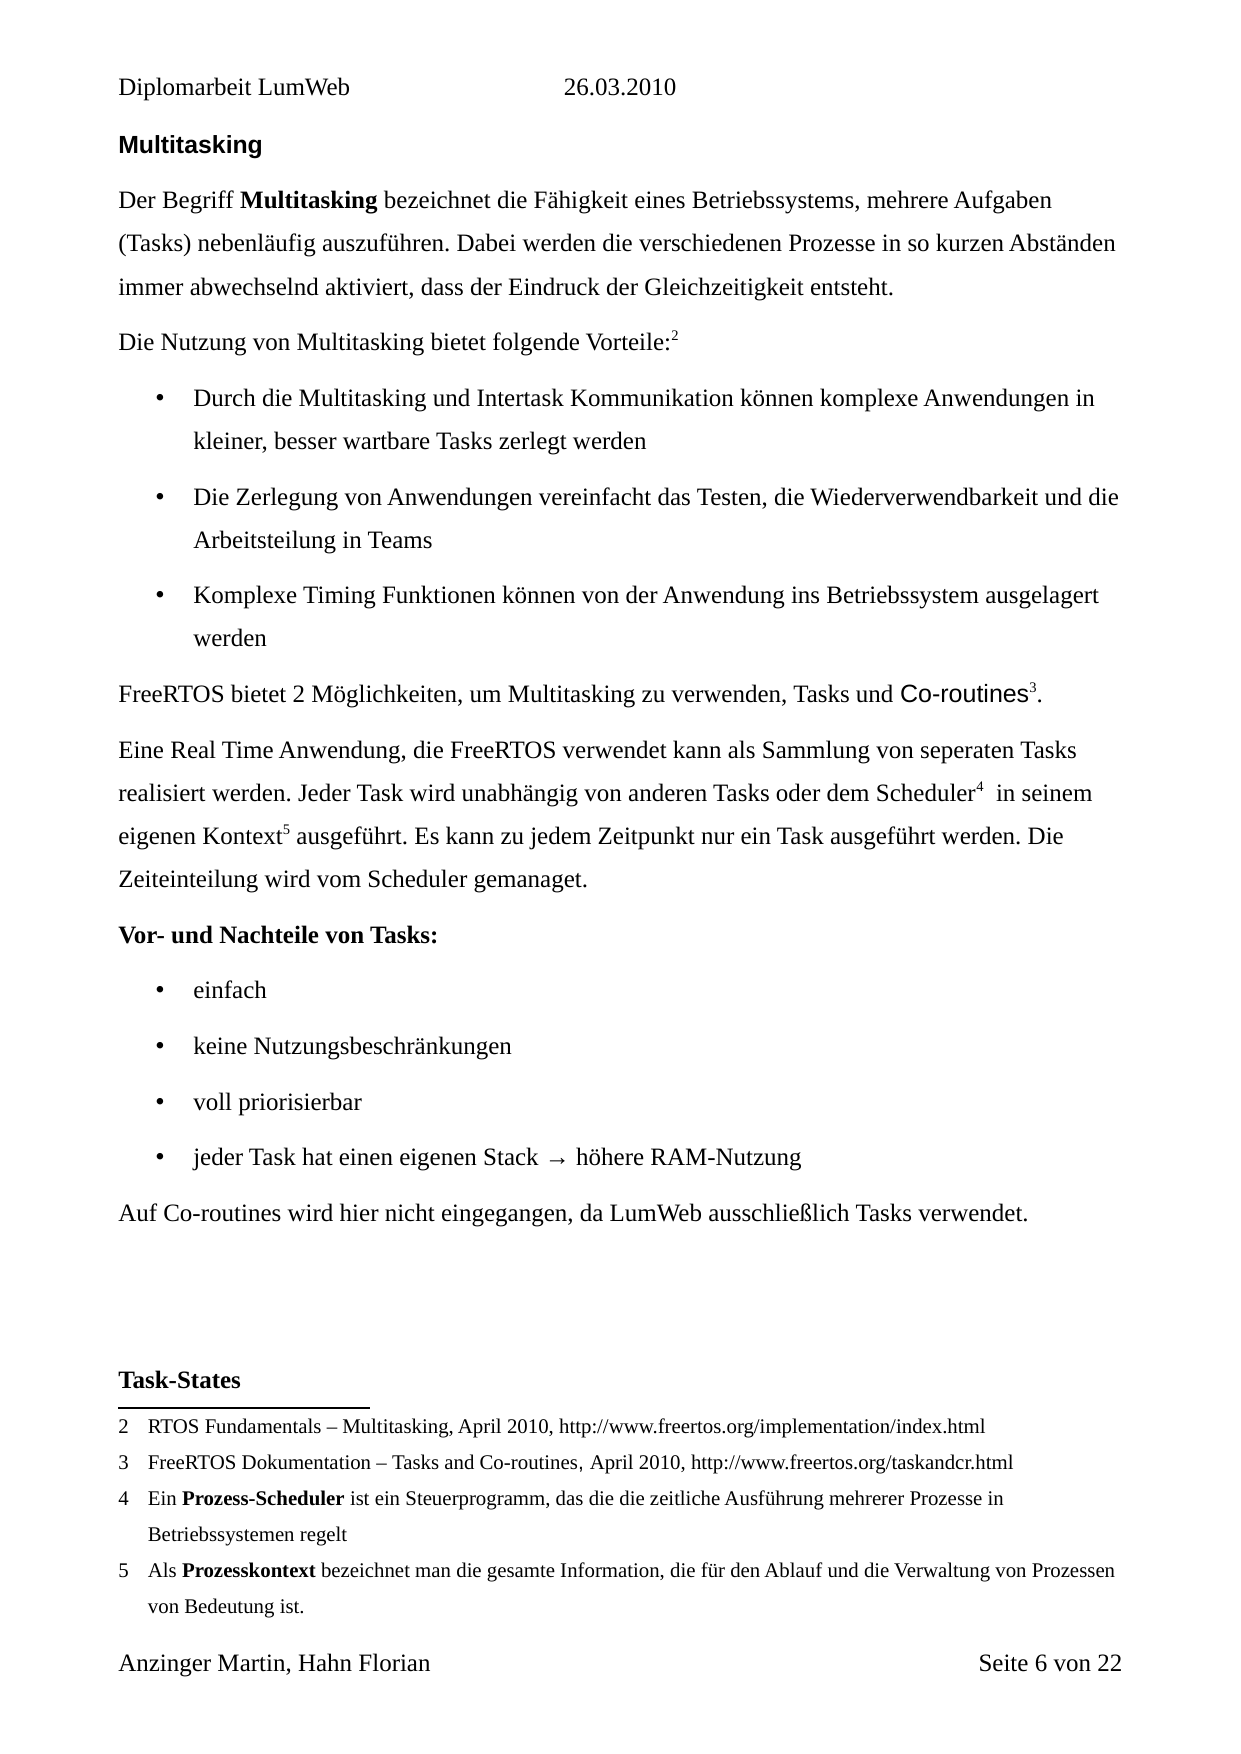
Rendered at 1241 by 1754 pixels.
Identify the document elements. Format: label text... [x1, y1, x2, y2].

text Als Prozesskontext bezeichnet man die gesamte Information, die für den Ablauf und die Verwaltung von Prozessen von Bedeutung ist. [118, 1558, 1122, 1618]
text Auf Co-routines wird hier nicht eingegangen, da LumWeb ausschließlich Tasks verwendet. [118, 1198, 1122, 1227]
text Task-States [118, 1365, 1122, 1394]
list keine Nutzungsbeschränkungen [156, 1031, 1122, 1060]
text Vor- und Nachteile von Tasks: [118, 920, 1122, 949]
subtitle Multitasking [118, 130, 1122, 159]
text Der Begriff Multitasking bezeichnet die Fähigkeit eines Betriebssystems, mehrere Aufgaben (Tasks) nebenläufig auszuführen. Dabei werden die verschiedenen Prozesse in so kurzen Abständen immer abwechselnd aktiviert, dass der Eindruck der Gleichzeitigkeit entsteht. [118, 185, 1122, 300]
list Die Zerlegung von Anwendungen vereinfacht das Testen, die Wiederverwendbarkeit und die Arbeitsteilung in Teams [156, 482, 1122, 553]
text Eine Real Time Anwendung, die FreeRTOS verwendet kann als Sammlung von seperaten Tasks realisiert werden. Jeder Task wird unabhängig von anderen Tasks oder dem Scheduler in seinem eigenen Kontext ausgeführt. Es kann zu jedem Zeitpunkt nur ein Task ausgeführt werden. Die Zeiteinteilung wird vom Scheduler gemanaget. [118, 735, 1122, 893]
list jeder Task hat einen eigenen Stack → höhere RAM-Nutzung [156, 1142, 1122, 1171]
list Durch die Multitasking und Intertask Kommunikation können komplexe Anwendungen in kleiner, besser wartbare Tasks zerlegt werden [156, 383, 1122, 455]
list Komplexe Timing Funktionen können von der Anwendung ins Betriebssystem ausgelagert werden [156, 580, 1122, 652]
list einfach [156, 976, 1122, 1004]
list voll priorisierbar [156, 1087, 1122, 1116]
text FreeRTOS Dokumentation – Tasks and Co-routines, April 2010, http://www.freertos.org/taskandcr.html [118, 1450, 1122, 1474]
text Ein Prozess-Scheduler ist ein Steuerprogramm, das die die zeitliche Ausführung mehrerer Prozesse in Betriebssystemen regelt [118, 1486, 1122, 1546]
text RTOS Fundamentals – Multitasking, April 2010, http://www.freertos.org/implementation/index.html [118, 1414, 1122, 1438]
text FreeRTOS bietet 2 Möglichkeiten, um Multitasking zu verwenden, Tasks und Co-routines. [118, 679, 1122, 708]
text Die Nutzung von Multitasking bietet folgende Vorteile: [118, 327, 1122, 356]
